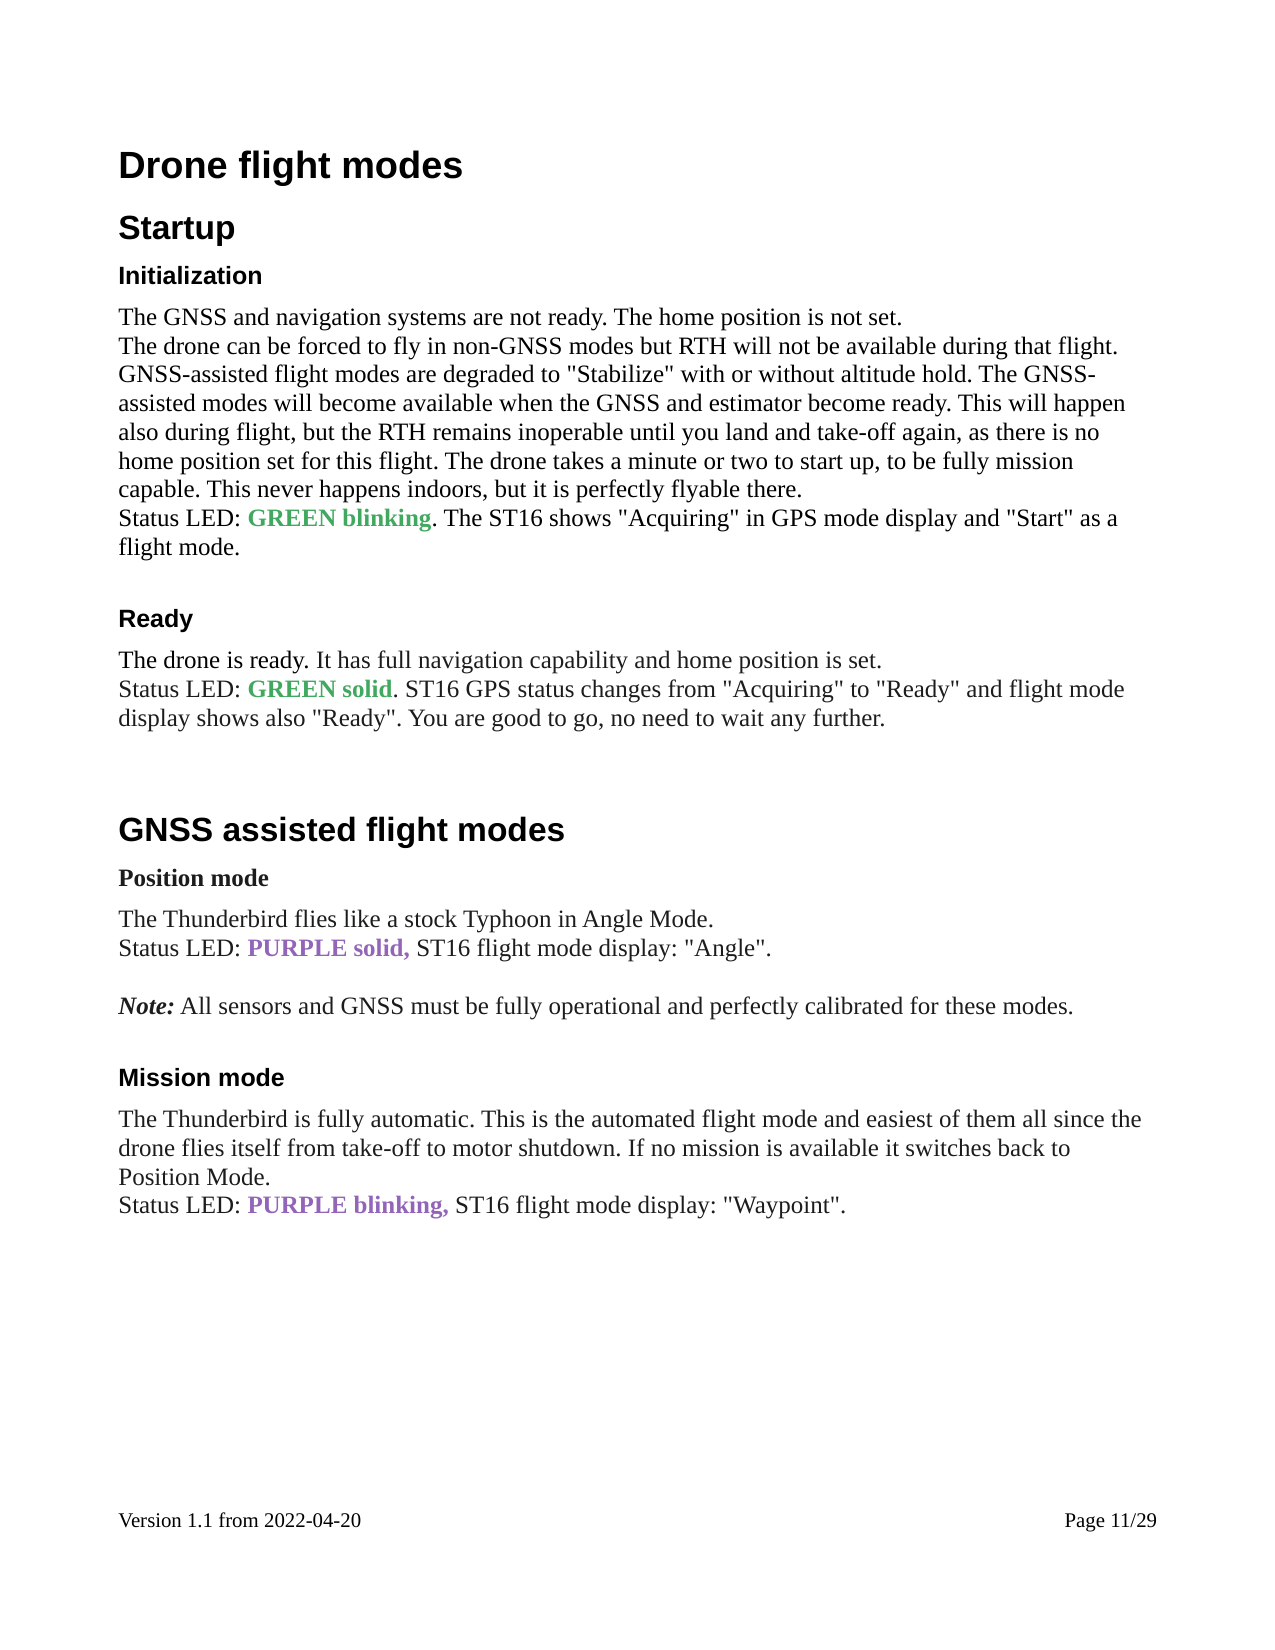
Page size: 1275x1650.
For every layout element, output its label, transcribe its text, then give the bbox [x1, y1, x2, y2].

text The drone can be forced to fly in non-GNSS modes but RTH will not be available during that flight. GNSS-assisted flight modes are degraded to "Stabilize" with or without altitude hold. The GNSS-assisted modes will become available when the GNSS and estimator become ready. This will happen also during flight, but the RTH remains inoperable until you land and take-off again, as there is no home position set for this flight. The drone takes a minute or two to start up, to be fully mission capable. This never happens indoors, but it is perfectly flyable there. [118, 331, 1157, 503]
subtitle Ready [118, 604, 1157, 633]
text The Thunderbird is fully automatic. This is the automated flight mode and easiest of them all since the drone flies itself from take-off to motor shutdown. If no mission is available it switches back to Position Mode. Status LED: PURPLE blinking, ST16 flight mode display: "Waypoint". [118, 1104, 1157, 1219]
text The drone is ready. It has full navigation capability and home position is set. [118, 645, 1157, 674]
text The GNSS and navigation systems are not ready. The home position is not set. [118, 302, 1157, 331]
text The Thunderbird flies like a stock Typhoon in Angle Mode. Status LED: PURPLE solid, ST16 flight mode display: "Angle". [118, 904, 1157, 962]
subtitle Mission mode [118, 1063, 1157, 1092]
text Note: All sensors and GNSS must be fully operational and perfectly calibrated for these modes. [118, 962, 1157, 1019]
subtitle Startup [118, 208, 1157, 246]
subtitle Position mode [118, 863, 1157, 892]
text Status LED: GREEN solid. ST16 GPS status changes from "Acquiring" to "Ready" and flight mode display shows also "Ready". You are good to go, no need to wait any further. [118, 674, 1157, 732]
text Status LED: GREEN blinking. The ST16 shows "Acquiring" in GPS mode display and "Start" as a flight mode. [118, 503, 1157, 561]
subtitle Initialization [118, 261, 1157, 289]
subtitle GNSS assisted flight modes [118, 810, 1157, 849]
subtitle Drone flight modes [118, 143, 1157, 187]
